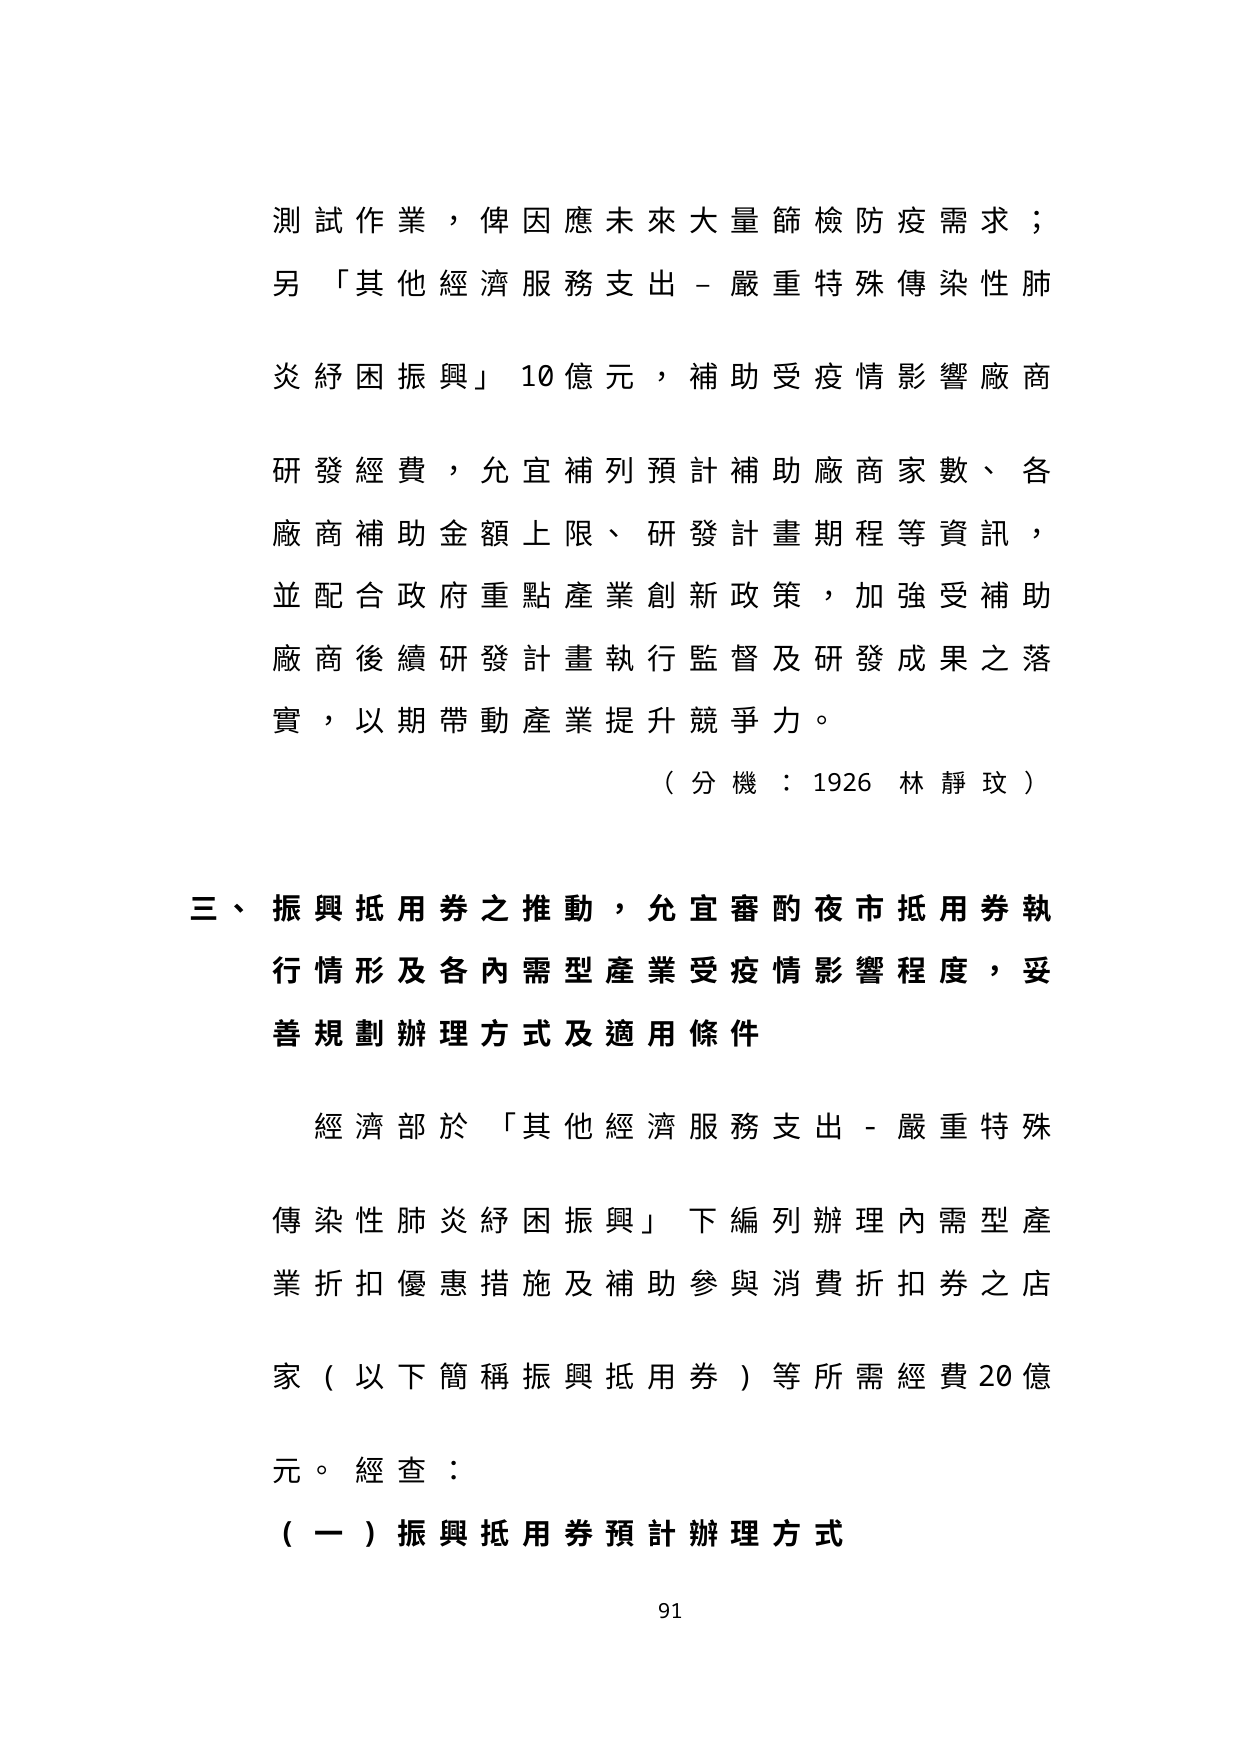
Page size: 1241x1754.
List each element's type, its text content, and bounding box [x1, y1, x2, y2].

text (一)振興抵用券預計辦理方式 [242, 1490, 1058, 1552]
text 測試作業，俾因應未來大量篩檢防疫需求；另「其他經濟服務支出–嚴重特殊傳染性肺炎紓困振興」10億元，補助受疫情影響廠商研發經費，允宜補列預計補助廠商家數、各廠商補助金額上限、研發計畫期程等資訊，並配合政府重點產業創新政策，加強受補助廠商後續研發計畫執行監督及研發成果之落實，以期帶動產業提升競爭力。 [242, 177, 1058, 740]
text 三、振興抵用券之推動，允宜審酌夜市抵用券執行情形及各內需型產業受疫情影響程度，妥善規劃辦理方式及適用條件 [183, 865, 1058, 1052]
text （分機：1926 林靜玟） [183, 740, 1058, 802]
text 經濟部於「其他經濟服務支出-嚴重特殊傳染性肺炎紓困振興」下編列辦理內需型產業折扣優惠措施及補助參與消費折扣券之店家(以下簡稱振興抵用券)等所需經費20億元。經查： [242, 1052, 1058, 1490]
